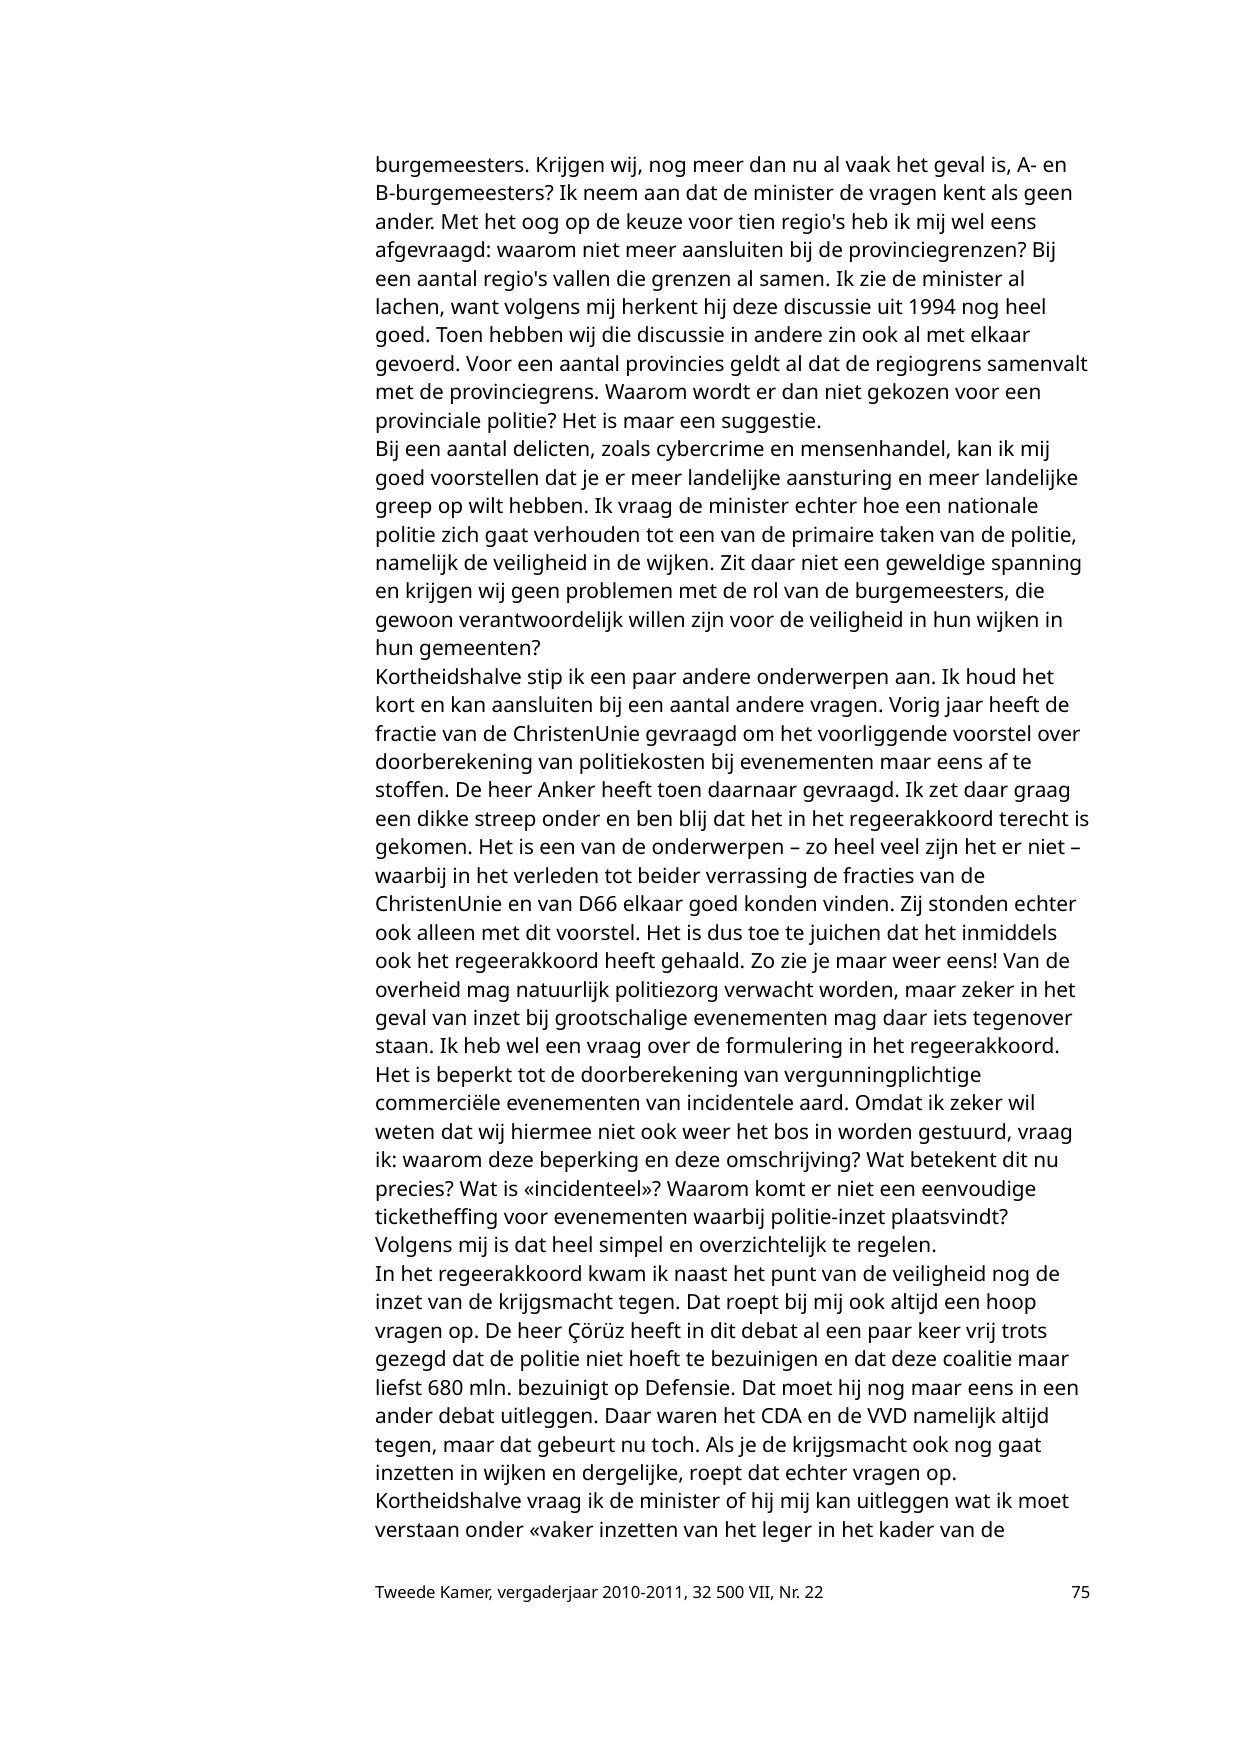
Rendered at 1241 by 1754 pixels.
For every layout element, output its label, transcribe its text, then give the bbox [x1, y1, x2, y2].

text Bij een aantal delicten, zoals cybercrime en mensenhandel, kan ik mij goed voorstellen dat je er meer landelijke aansturing en meer landelijke greep op wilt hebben. Ik vraag de minister echter hoe een nationale politie zich gaat verhouden tot een van de primaire taken van de politie, namelijk de veiligheid in de wijken. Zit daar niet een geweldige spanning en krijgen wij geen problemen met de rol van de burgemeesters, die gewoon verantwoordelijk willen zijn voor de veiligheid in hun wijken in hun gemeenten? [375, 434, 1090, 662]
text burgemeesters. Krijgen wij, nog meer dan nu al vaak het geval is, A- en B-burgemeesters? Ik neem aan dat de minister de vragen kent als geen ander. Met het oog op de keuze voor tien regio's heb ik mij wel eens afgevraagd: waarom niet meer aansluiten bij de provinciegrenzen? Bij een aantal regio's vallen die grenzen al samen. Ik zie de minister al lachen, want volgens mij herkent hij deze discussie uit 1994 nog heel goed. Toen hebben wij die discussie in andere zin ook al met elkaar gevoerd. Voor een aantal provincies geldt al dat de regiogrens samenvalt met de provinciegrens. Waarom wordt er dan niet gekozen voor een provinciale politie? Het is maar een suggestie. [375, 150, 1090, 434]
text In het regeerakkoord kwam ik naast het punt van de veiligheid nog de inzet van de krijgsmacht tegen. Dat roept bij mij ook altijd een hoop vragen op. De heer Çörüz heeft in dit debat al een paar keer vrij trots gezegd dat de politie niet hoeft te bezuinigen en dat deze coalitie maar liefst 680 mln. bezuinigt op Defensie. Dat moet hij nog maar eens in een ander debat uitleggen. Daar waren het CDA en de VVD namelijk altijd tegen, maar dat gebeurt nu toch. Als je de krijgsmacht ook nog gaat inzetten in wijken en dergelijke, roept dat echter vragen op. Kortheidshalve vraag ik de minister of hij mij kan uitleggen wat ik moet verstaan onder «vaker inzetten van het leger in het kader van de [375, 1259, 1090, 1543]
text Kortheidshalve stip ik een paar andere onderwerpen aan. Ik houd het kort en kan aansluiten bij een aantal andere vragen. Vorig jaar heeft de fractie van de ChristenUnie gevraagd om het voorliggende voorstel over doorberekening van politiekosten bij evenementen maar eens af te stoffen. De heer Anker heeft toen daarnaar gevraagd. Ik zet daar graag een dikke streep onder en ben blij dat het in het regeerakkoord terecht is gekomen. Het is een van de onderwerpen – zo heel veel zijn het er niet – waarbij in het verleden tot beider verrassing de fracties van de ChristenUnie en van D66 elkaar goed konden vinden. Zij stonden echter ook alleen met dit voorstel. Het is dus toe te juichen dat het inmiddels ook het regeerakkoord heeft gehaald. Zo zie je maar weer eens! Van de overheid mag natuurlijk politiezorg verwacht worden, maar zeker in het geval van inzet bij grootschalige evenementen mag daar iets tegenover staan. Ik heb wel een vraag over de formulering in het regeerakkoord. Het is beperkt tot de doorberekening van vergunningplichtige commerciële evenementen van incidentele aard. Omdat ik zeker wil weten dat wij hiermee niet ook weer het bos in worden gestuurd, vraag ik: waarom deze beperking en deze omschrijving? Wat betekent dit nu precies? Wat is «incidenteel»? Waarom komt er niet een eenvoudige ticketheffing voor evenementen waarbij politie-inzet plaatsvindt? Volgens mij is dat heel simpel en overzichtelijk te regelen. [375, 662, 1090, 1259]
